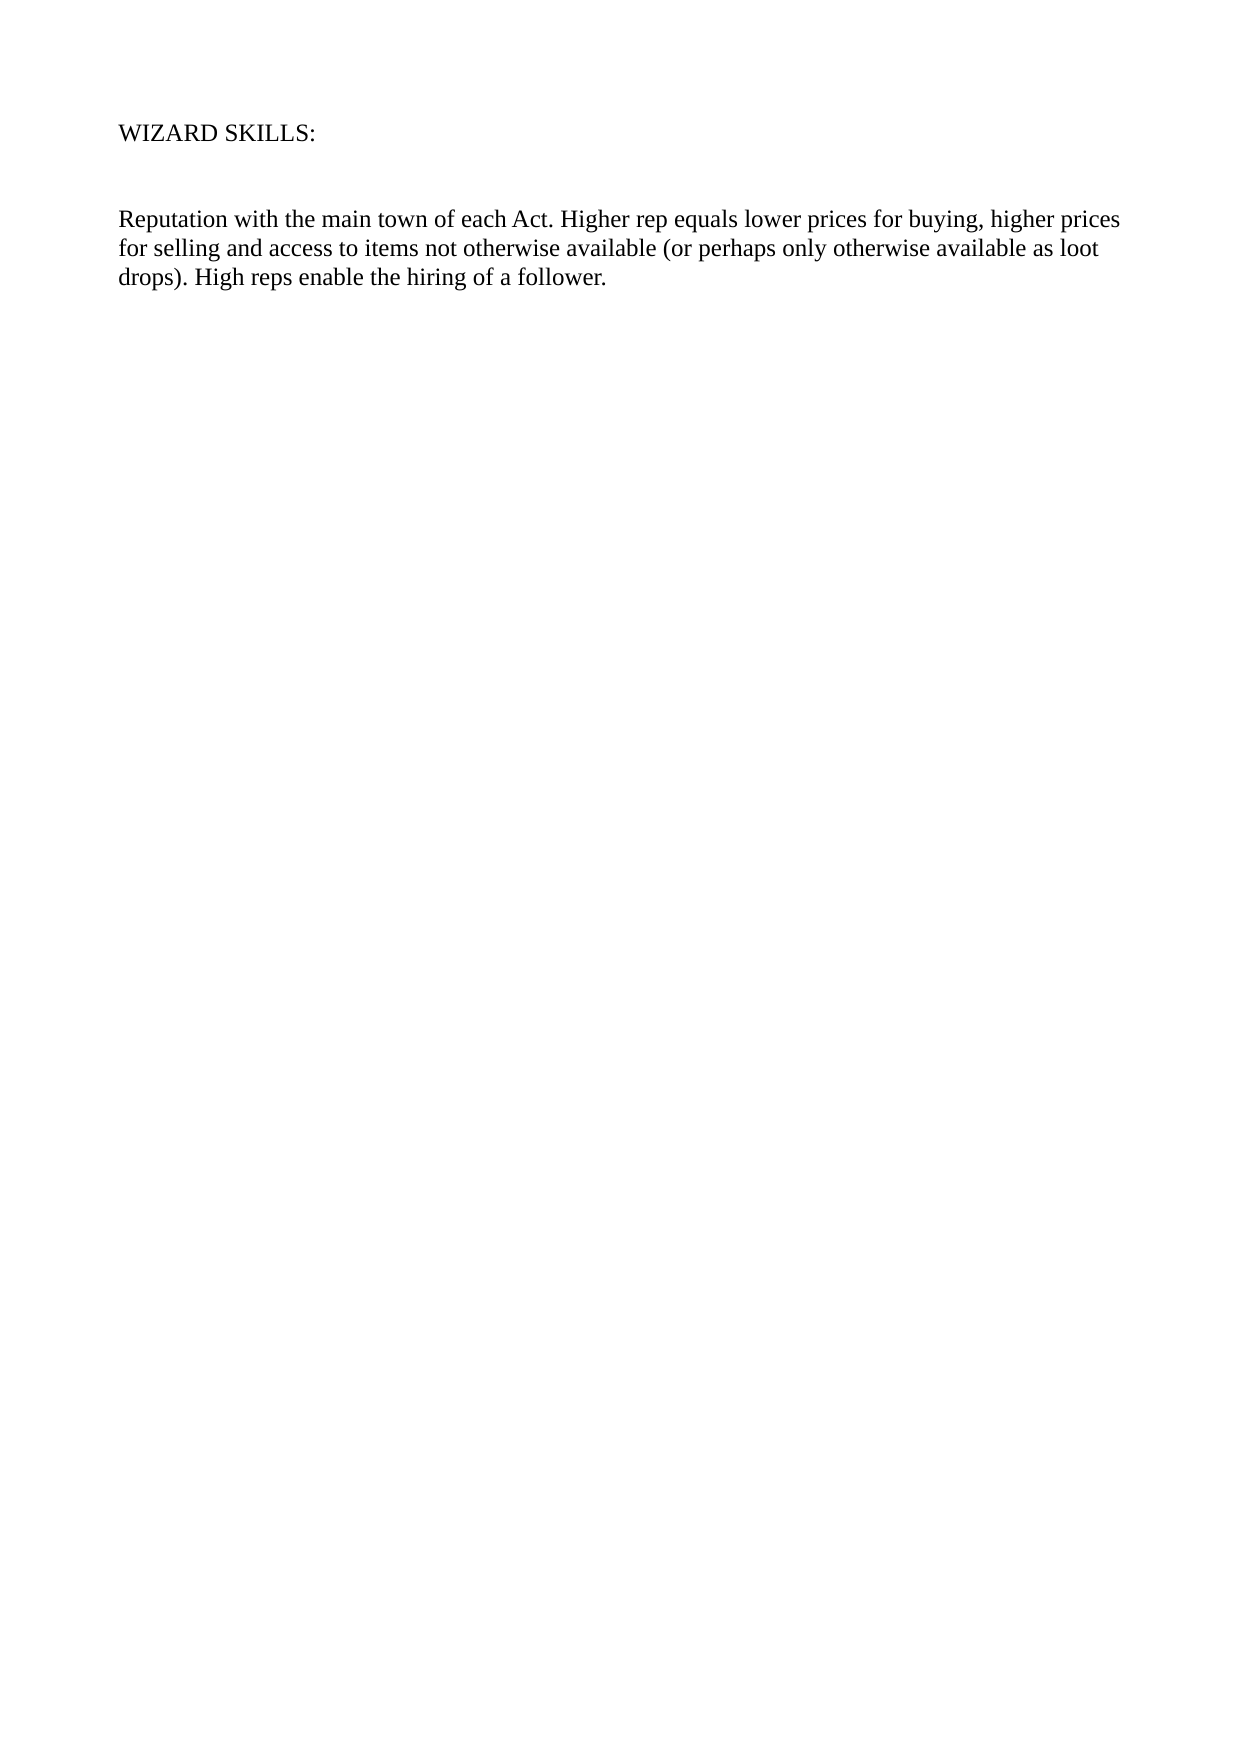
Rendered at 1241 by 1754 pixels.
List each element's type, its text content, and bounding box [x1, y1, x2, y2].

text WIZARD SKILLS: [118, 118, 1122, 147]
text Reputation with the main town of each Act. Higher rep equals lower prices for buying, higher prices for selling and access to items not otherwise available (or perhaps only otherwise available as loot drops). High reps enable the hiring of a follower. [118, 204, 1122, 291]
